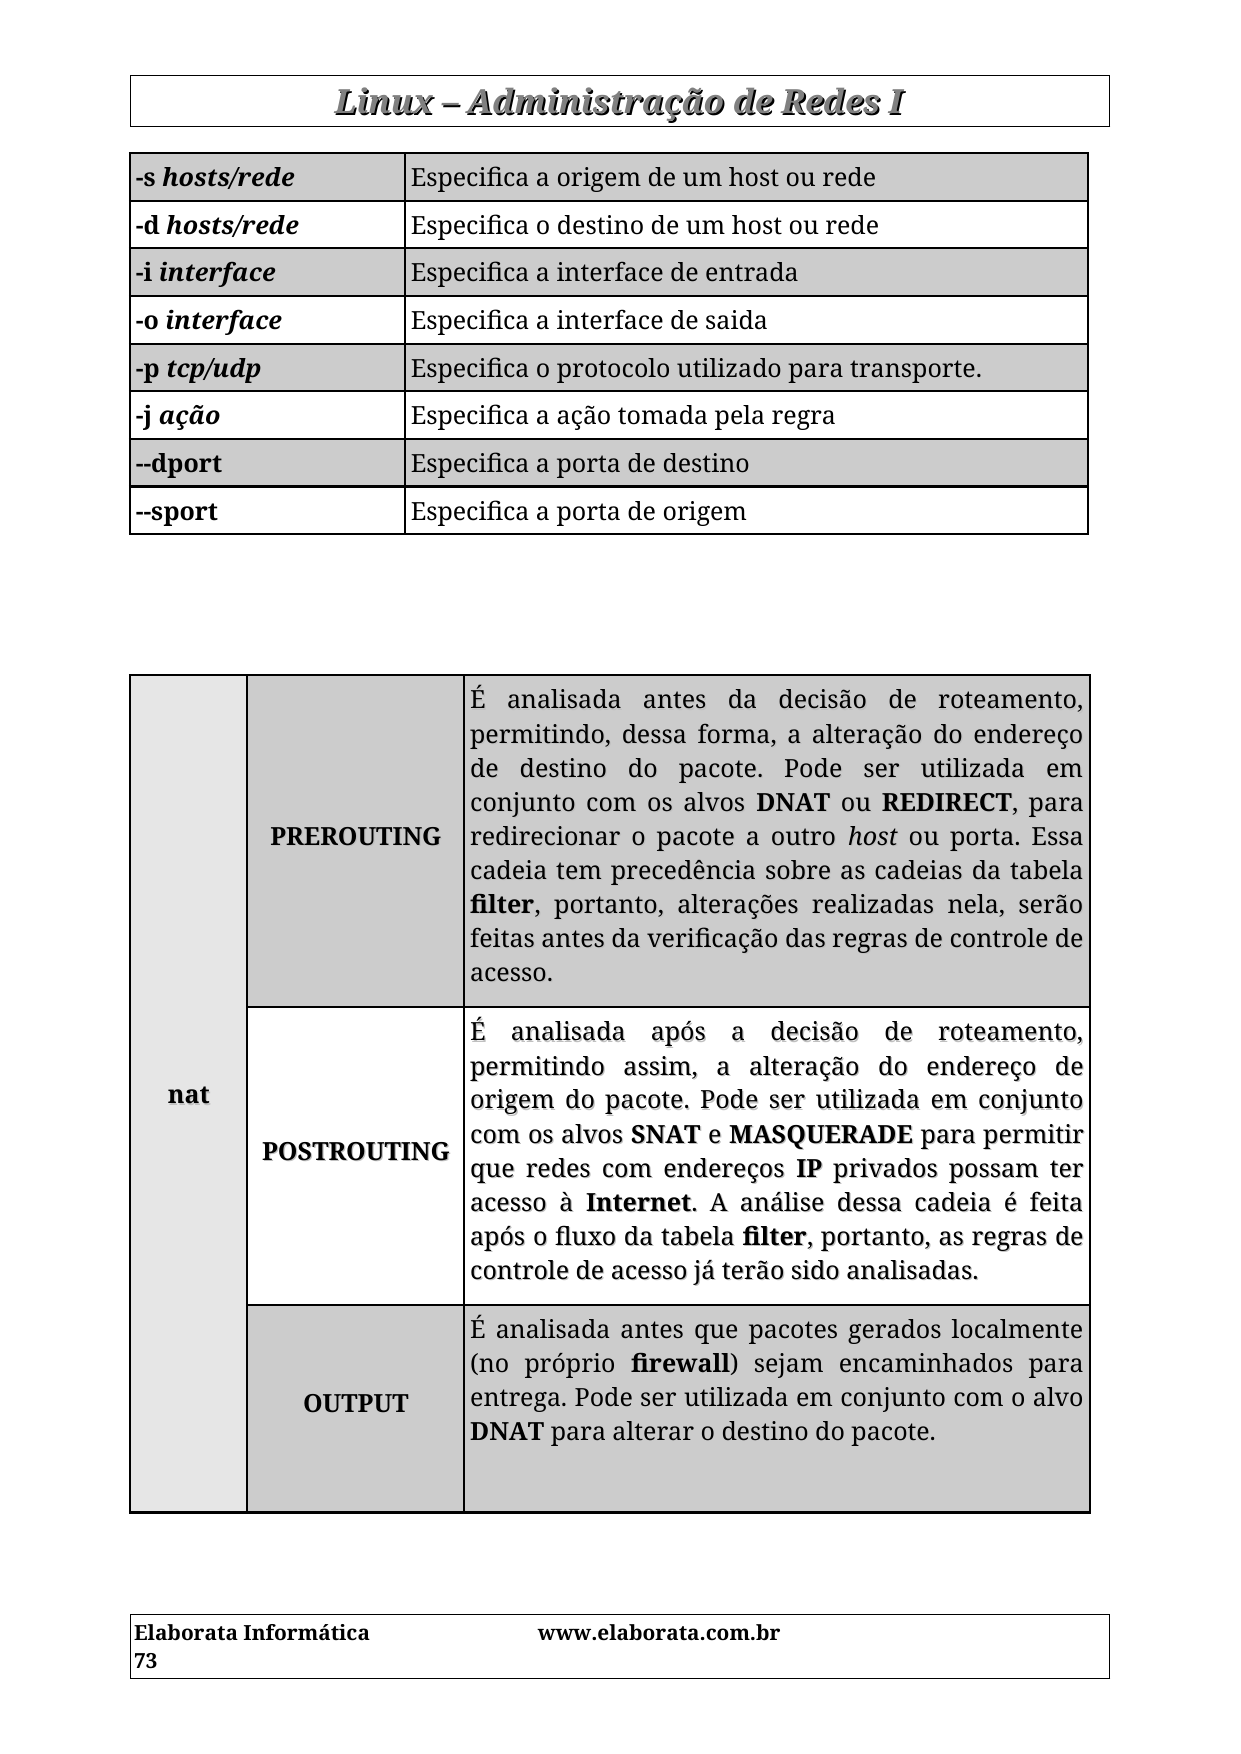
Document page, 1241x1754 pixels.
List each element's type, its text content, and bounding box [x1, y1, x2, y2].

table_cell --sport [131, 488, 404, 533]
table_cell Especifica o protocolo utilizado para transporte. [406, 345, 1087, 390]
table_header PREROUTING [248, 676, 463, 1006]
table_cell Especifica a interface de entrada [406, 249, 1087, 295]
table_header nat [131, 676, 246, 1511]
table_cell Especifica o destino de um host ou rede [406, 202, 1087, 247]
table_cell É analisada antes que pacotes gerados localmente (no próprio firewall) sejam encaminhados para entrega. Pode ser utilizada em conjunto com o alvo DNAT para alterar o destino do pacote. [465, 1306, 1089, 1511]
table_cell -s hosts/rede [131, 154, 404, 200]
table_header É analisada antes da decisão de roteamento, permitindo, dessa forma, a alteração do endereço de destino do pacote. Pode ser utilizada em conjunto com os alvos DNAT ou REDIRECT, para redirecionar o pacote a outro host ou porta. Essa cadeia tem precedência sobre as cadeias da tabela filter, portanto, alterações realizadas nela, serão feitas antes da verificação das regras de controle de acesso. [465, 676, 1089, 1006]
table_cell -d hosts/rede [131, 202, 404, 247]
table_cell Especifica a ação tomada pela regra [406, 392, 1087, 438]
table_cell Especifica a interface de saida [406, 297, 1087, 342]
table_cell É analisada após a decisão de roteamento, permitindo assim, a alteração do endereço de origem do pacote. Pode ser utilizada em conjunto com os alvos SNAT e MASQUERADE para permitir que redes com endereços IP privados possam ter acesso à Internet. A análise dessa cadeia é feita após o fluxo da tabela filter, portanto, as regras de controle de acesso já terão sido analisadas. [465, 1008, 1089, 1304]
table_cell -i interface [131, 249, 404, 295]
table_cell -p tcp/udp [131, 345, 404, 390]
table_cell Especifica a origem de um host ou rede [406, 154, 1087, 200]
table_cell --dport [131, 440, 404, 485]
table_cell Especifica a porta de destino [406, 440, 1087, 485]
table_cell POSTROUTING [248, 1008, 463, 1304]
table_cell -j ação [131, 392, 404, 438]
table_cell -o interface [131, 297, 404, 342]
table_cell Especifica a porta de origem [406, 488, 1087, 533]
table_cell OUTPUT [248, 1306, 463, 1511]
